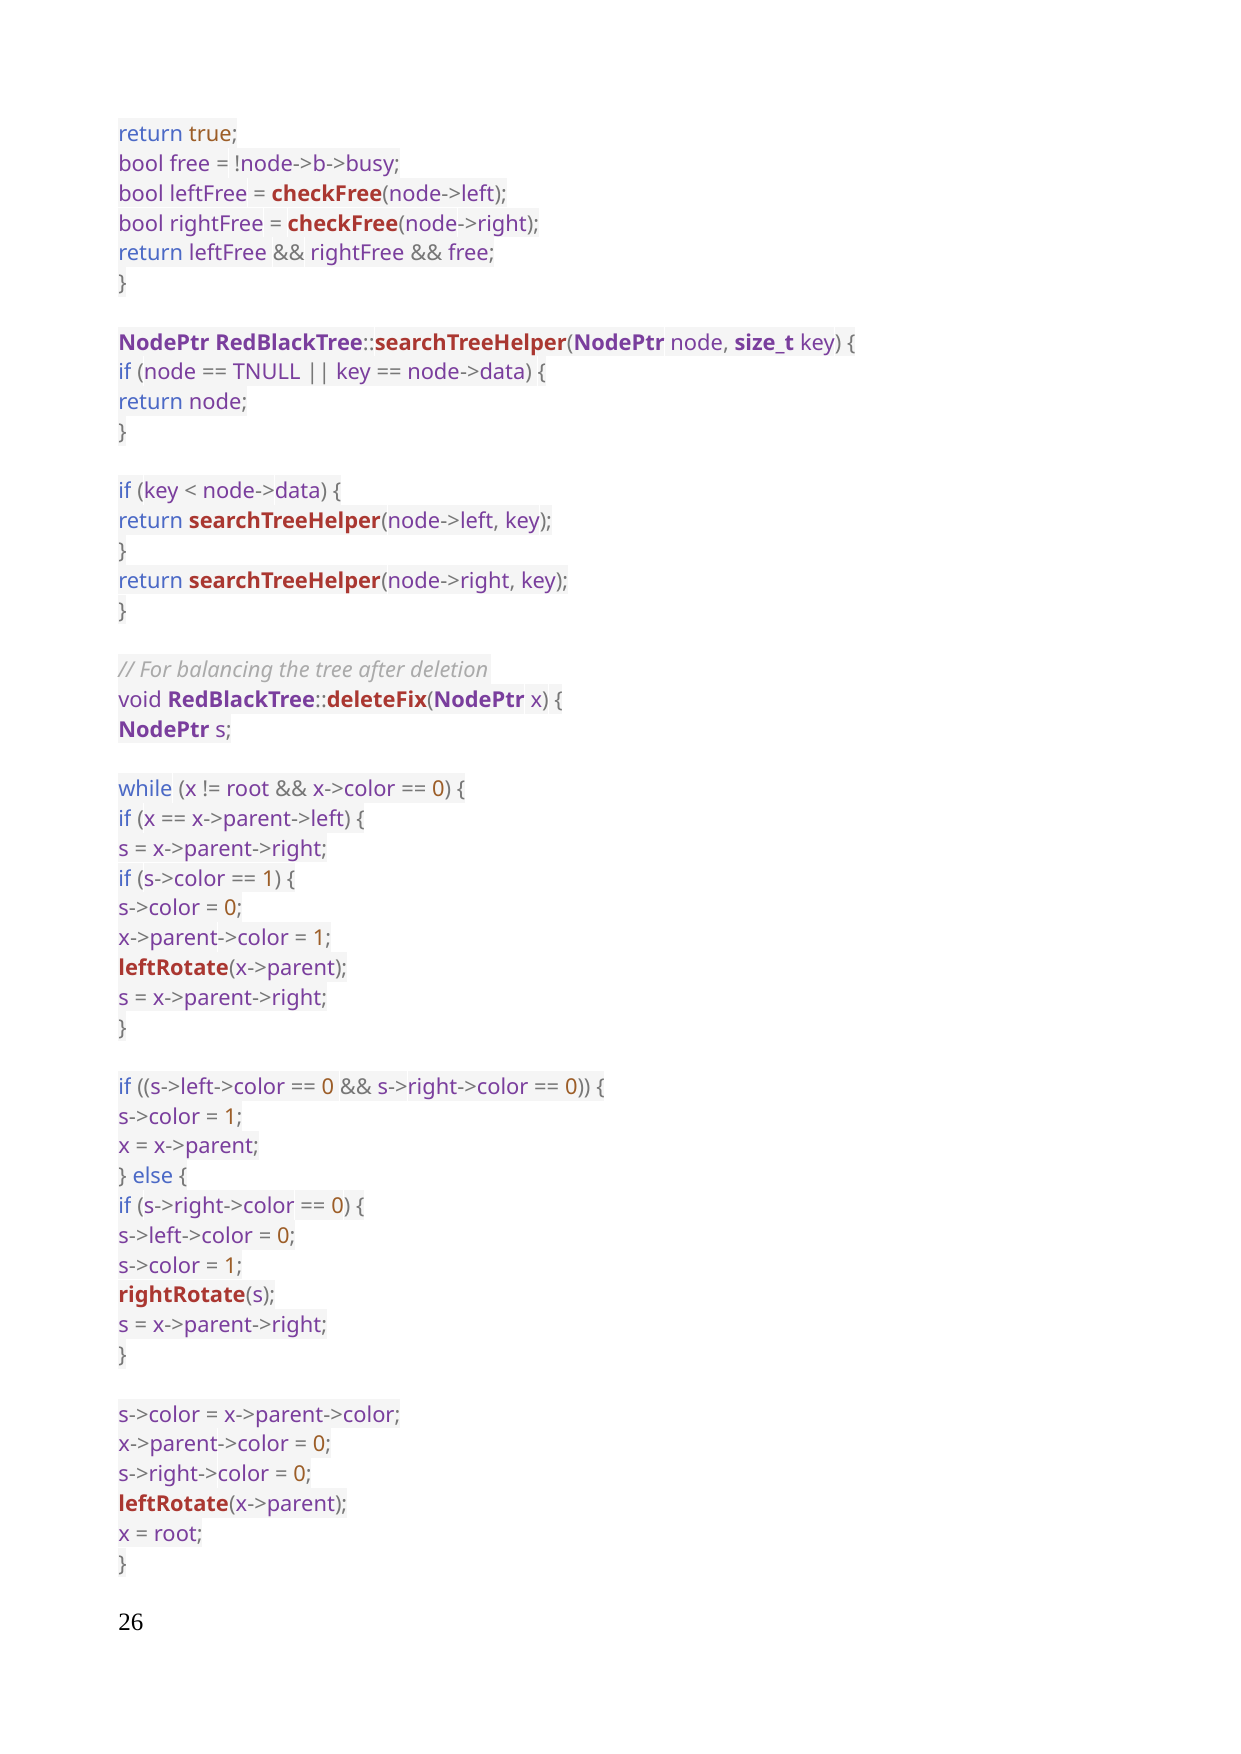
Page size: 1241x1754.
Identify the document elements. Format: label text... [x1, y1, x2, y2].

text return searchTreeHelper(node->left, key); [118, 505, 1122, 535]
text } [118, 267, 1122, 297]
text leftRotate(x->parent); [118, 1488, 1122, 1518]
text return leftFree && rightFree && free; [118, 237, 1122, 267]
text s = x->parent->right; [118, 982, 1122, 1011]
text if ((s->left->color == 0 && s->right->color == 0)) { [118, 1071, 1122, 1101]
text } [118, 1547, 1122, 1577]
text } [118, 1339, 1122, 1369]
text bool free = !node->b->busy; [118, 148, 1122, 178]
text s->color = 1; [118, 1250, 1122, 1279]
text s->color = x->parent->color; [118, 1398, 1122, 1428]
text bool leftFree = checkFree(node->left); [118, 178, 1122, 207]
text return true; [118, 118, 1122, 148]
text s->right->color = 0; [118, 1458, 1122, 1488]
text if (s->color == 1) { [118, 862, 1122, 892]
text } [118, 535, 1122, 565]
text s->left->color = 0; [118, 1220, 1122, 1250]
text } [118, 416, 1122, 446]
text } [118, 1011, 1122, 1041]
text s->color = 0; [118, 892, 1122, 922]
text return searchTreeHelper(node->right, key); [118, 565, 1122, 594]
text if (x == x->parent->left) { [118, 803, 1122, 833]
text NodePtr RedBlackTree::searchTreeHelper(NodePtr node, size_t key) { [118, 327, 1122, 356]
text x->parent->color = 0; [118, 1428, 1122, 1458]
text bool rightFree = checkFree(node->right); [118, 207, 1122, 237]
text x->parent->color = 1; [118, 922, 1122, 952]
text if (key < node->data) { [118, 475, 1122, 505]
text rightRotate(s); [118, 1279, 1122, 1309]
text x = x->parent; [118, 1131, 1122, 1160]
text return node; [118, 386, 1122, 416]
text void RedBlackTree::deleteFix(NodePtr x) { [118, 684, 1122, 714]
text s->color = 1; [118, 1101, 1122, 1131]
text } [118, 594, 1122, 624]
text leftRotate(x->parent); [118, 952, 1122, 982]
text // For balancing the tree after deletion [118, 654, 1122, 684]
text } else { [118, 1160, 1122, 1190]
text while (x != root && x->color == 0) { [118, 773, 1122, 803]
text NodePtr s; [118, 714, 1122, 743]
text if (node == TNULL || key == node->data) { [118, 356, 1122, 386]
text s = x->parent->right; [118, 1309, 1122, 1339]
text if (s->right->color == 0) { [118, 1190, 1122, 1220]
text s = x->parent->right; [118, 833, 1122, 862]
text x = root; [118, 1518, 1122, 1547]
